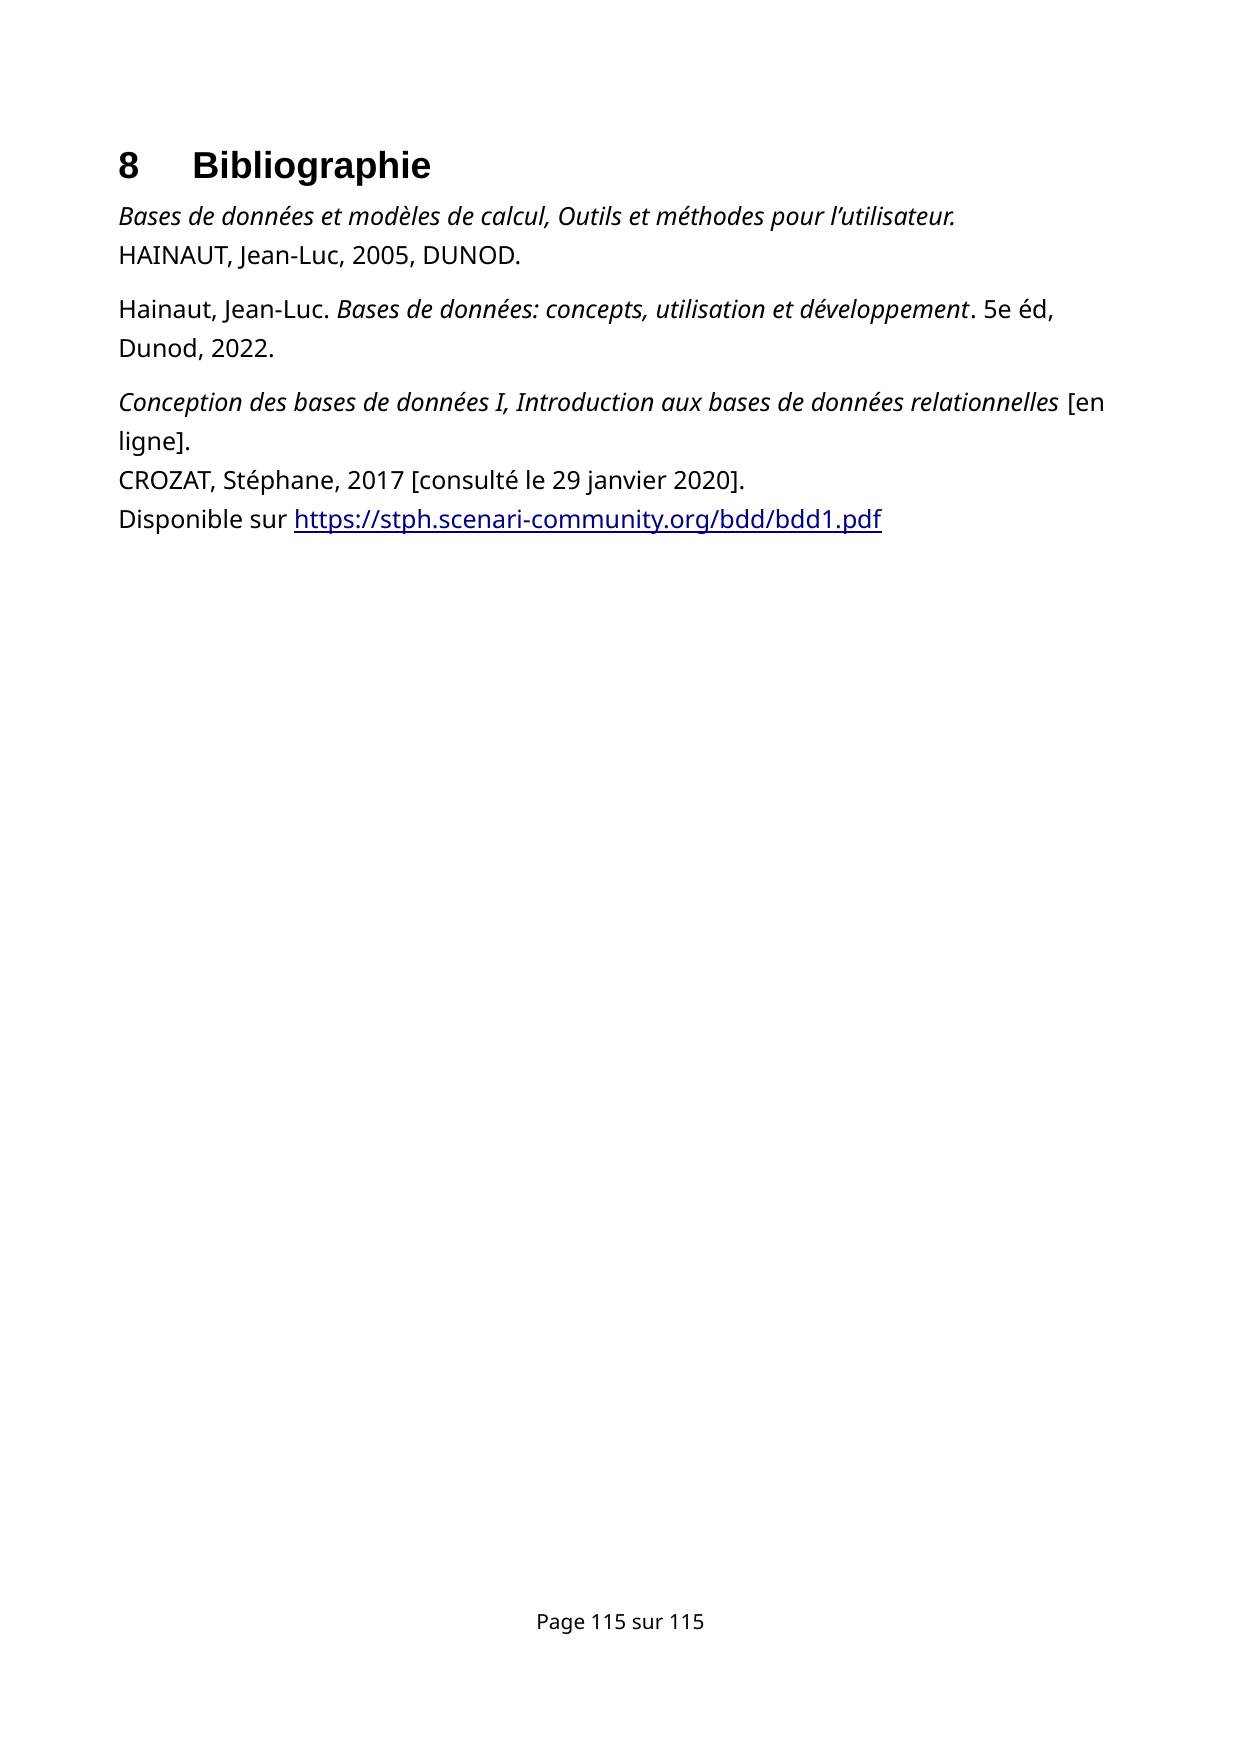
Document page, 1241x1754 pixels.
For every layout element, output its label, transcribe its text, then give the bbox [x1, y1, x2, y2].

text Bases de données et modèles de calcul, Outils et méthodes pour l’utilisateur. HAINAUT, Jean-Luc, 2005, DUNOD. [118, 199, 1122, 272]
text Conception des bases de données I, Introduction aux bases de données relationnelles [en ligne]. CROZAT, Stéphane, 2017 [consulté le 29 janvier 2020]. Disponible sur https://stph.scenari-community.org/bdd/bdd1.pdf [118, 384, 1122, 536]
text Hainaut, Jean-Luc. Bases de données: concepts, utilisation et développement. 5e éd, Dunod, 2022. [118, 292, 1122, 365]
subtitle Bibliographie [118, 143, 1122, 186]
